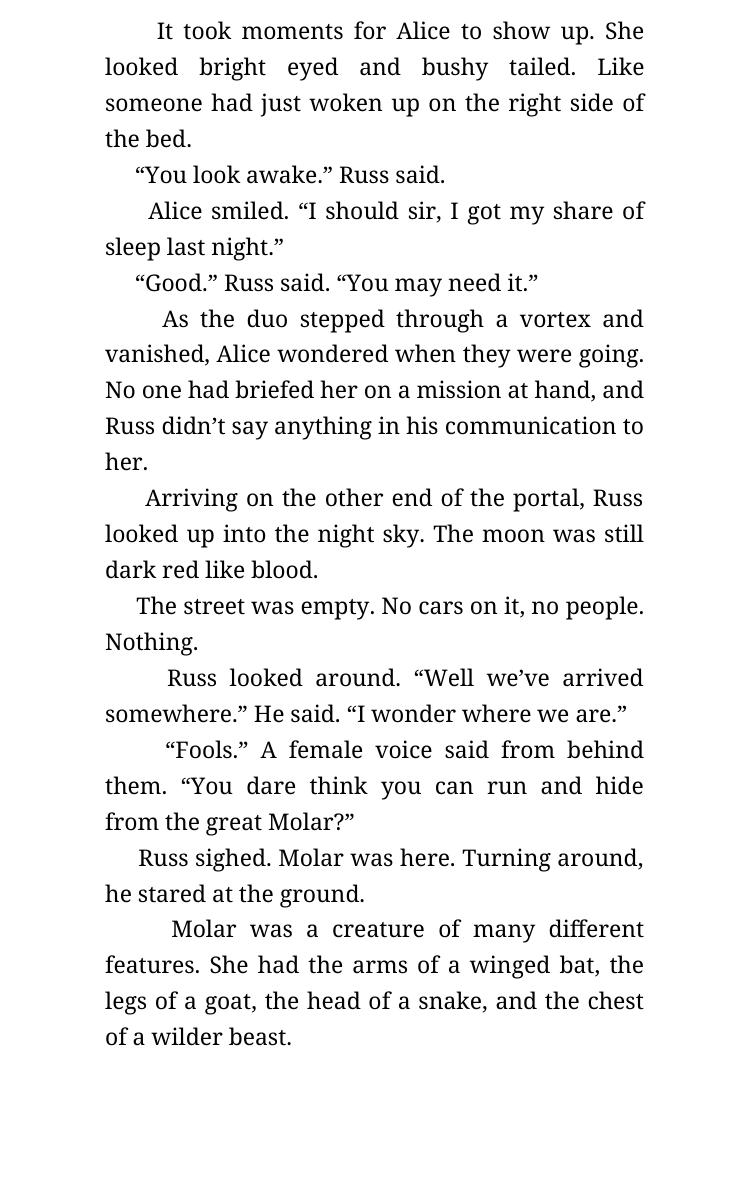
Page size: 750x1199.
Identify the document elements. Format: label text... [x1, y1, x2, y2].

text It took moments for Alice to show up. She looked bright eyed and bushy tailed. Like someone had just woken up on the right side of the bed. [105, 15, 645, 154]
text “You look awake.” Russ said. [105, 159, 645, 190]
text Russ sighed. Molar was here. Turning around, he stared at the ground. [105, 842, 645, 909]
text The street was empty. No cars on it, no people. Nothing. [105, 590, 645, 657]
text Molar was a creature of many different features. She had the arms of a winged bat, the legs of a goat, the head of a snake, and the chest of a wilder beast. [105, 913, 645, 1052]
text “Good.” Russ said. “You may need it.” [105, 267, 645, 298]
text Russ looked around. “Well we’ve arrived somewhere.” He said. “I wonder where we are.” [105, 662, 645, 729]
text As the duo stepped through a vortex and vanished, Alice wondered when they were going. No one had briefed her on a mission at hand, and Russ didn’t say anything in his communication to her. [105, 302, 645, 477]
text Arriving on the other end of the portal, Russ looked up into the night sky. The moon was still dark red like blood. [105, 482, 645, 585]
text Alice smiled. “I should sir, I got my share of sleep last night.” [105, 195, 645, 262]
text “Fools.” A female voice said from behind them. “You dare think you can run and hide from the great Molar?” [105, 734, 645, 837]
